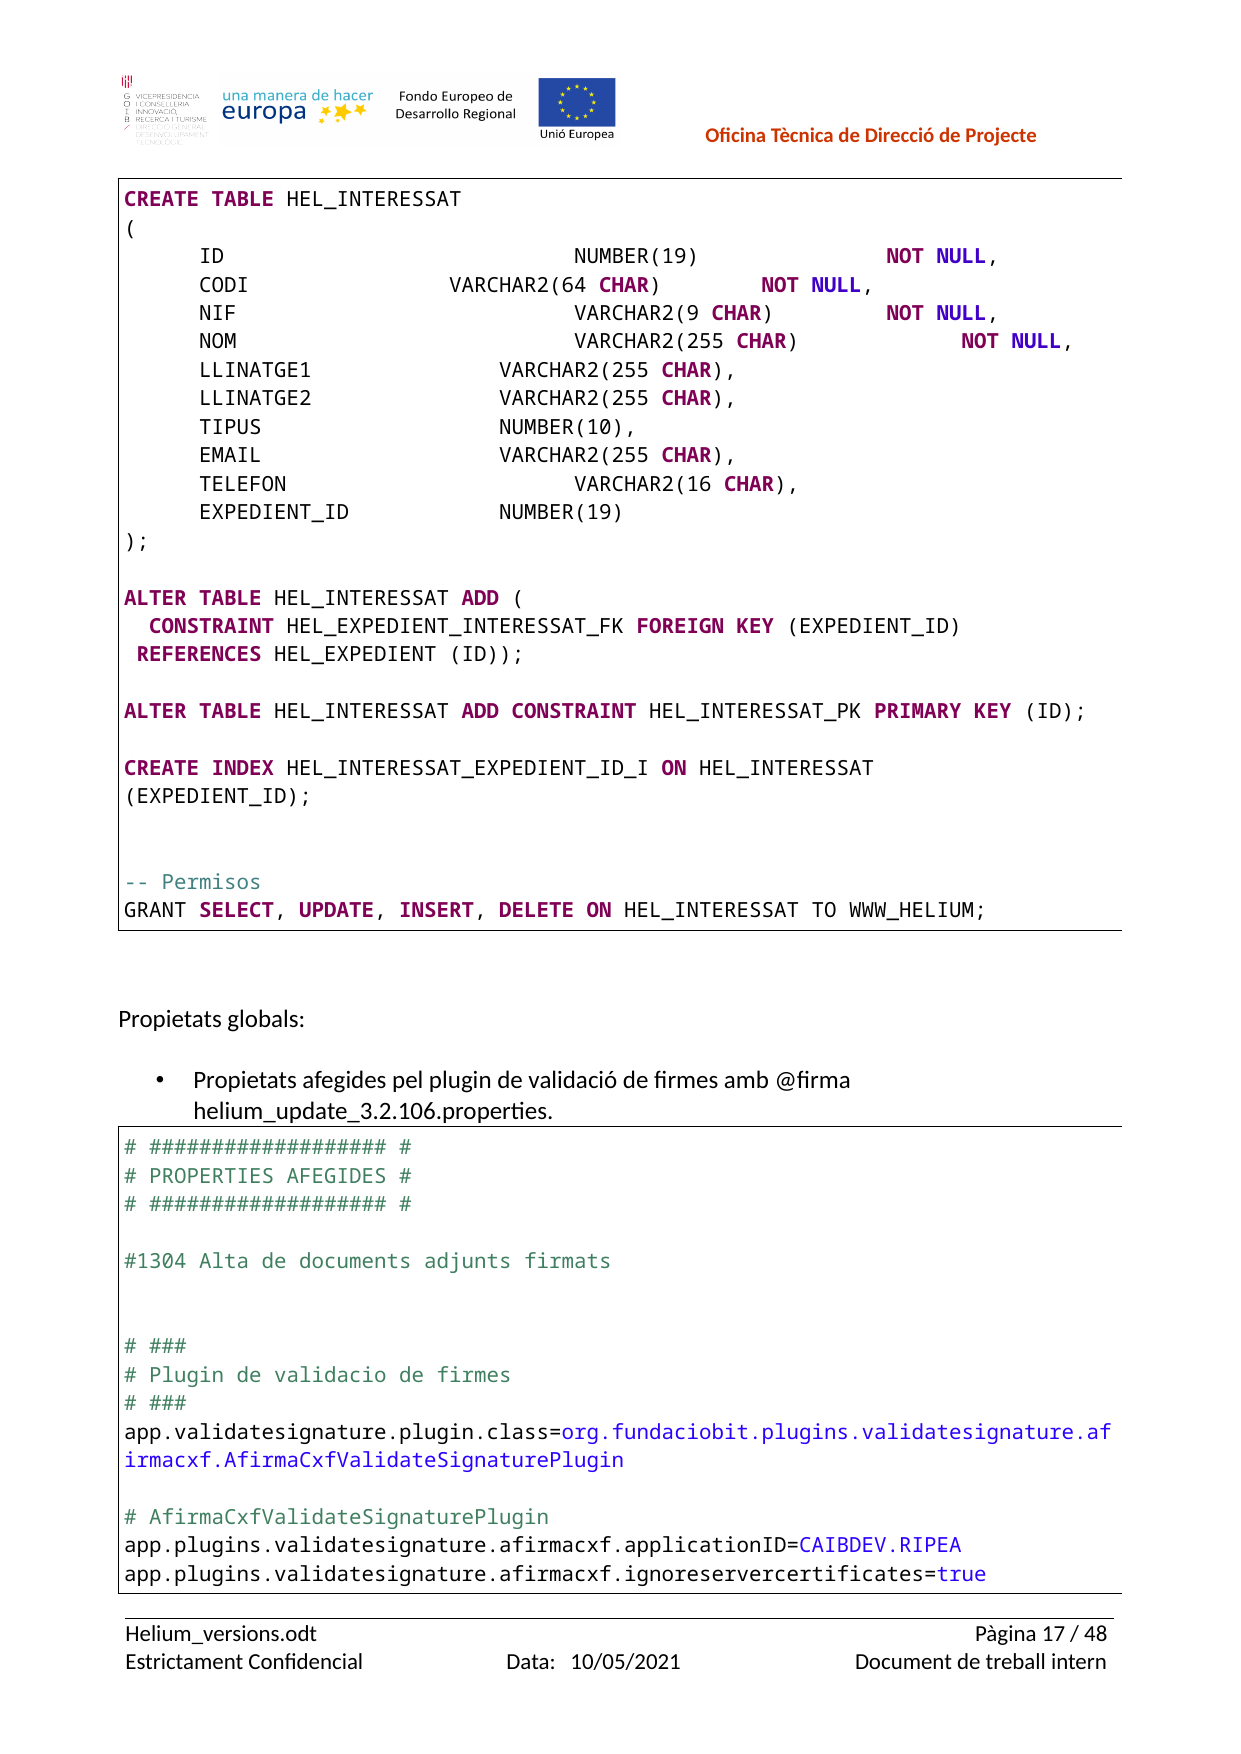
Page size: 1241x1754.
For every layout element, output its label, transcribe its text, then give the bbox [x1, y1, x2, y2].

list Propietats afegides pel plugin de validació de firmes amb @firma helium_update_3.2.106.properties. [156, 1064, 1122, 1126]
text Propietats globals: [118, 1003, 1122, 1034]
table_header CREATE TABLE HEL_INTERESSAT ( ID NUMBER(19) NOT NULL, CODI VARCHAR2(64 CHAR) NOT NULL, NIF VARCHAR2(9 CHAR) NOT NULL, NOM VARCHAR2(255 CHAR) NOT NULL, LLINATGE1 VARCHAR2(255 CHAR), LLINATGE2 VARCHAR2(255 CHAR), TIPUS NUMBER(10), EMAIL VARCHAR2(255 CHAR), TELEFON VARCHAR2(16 CHAR), EXPEDIENT_ID NUMBER(19) ); ALTER TABLE HEL_INTERESSAT ADD ( CONSTRAINT HEL_EXPEDIENT_INTERESSAT_FK FOREIGN KEY (EXPEDIENT_ID) REFERENCES HEL_EXPEDIENT (ID)); ALTER TABLE HEL_INTERESSAT ADD CONSTRAINT HEL_INTERESSAT_PK PRIMARY KEY (ID); CREATE INDEX HEL_INTERESSAT_EXPEDIENT_ID_I ON HEL_INTERESSAT (EXPEDIENT_ID); -- Permisos GRANT SELECT, UPDATE, INSERT, DELETE ON HEL_INTERESSAT TO WWW_HELIUM; [119, 179, 1122, 929]
picture [118, 73, 213, 147]
table_header # ################### # # PROPERTIES AFEGIDES # # ################### # #1304 Alta de documents adjunts firmats # ### # Plugin de validacio de firmes # ### app.validatesignature.plugin.class=org.fundaciobit.plugins.validatesignature.afirmacxf.AfirmaCxfValidateSignaturePlugin # AfirmaCxfValidateSignaturePlugin app.plugins.validatesignature.afirmacxf.applicationID=CAIBDEV.RIPEA app.plugins.validatesignature.afirmacxf.ignoreservercertificates=true [119, 1127, 1122, 1593]
picture [219, 73, 621, 147]
